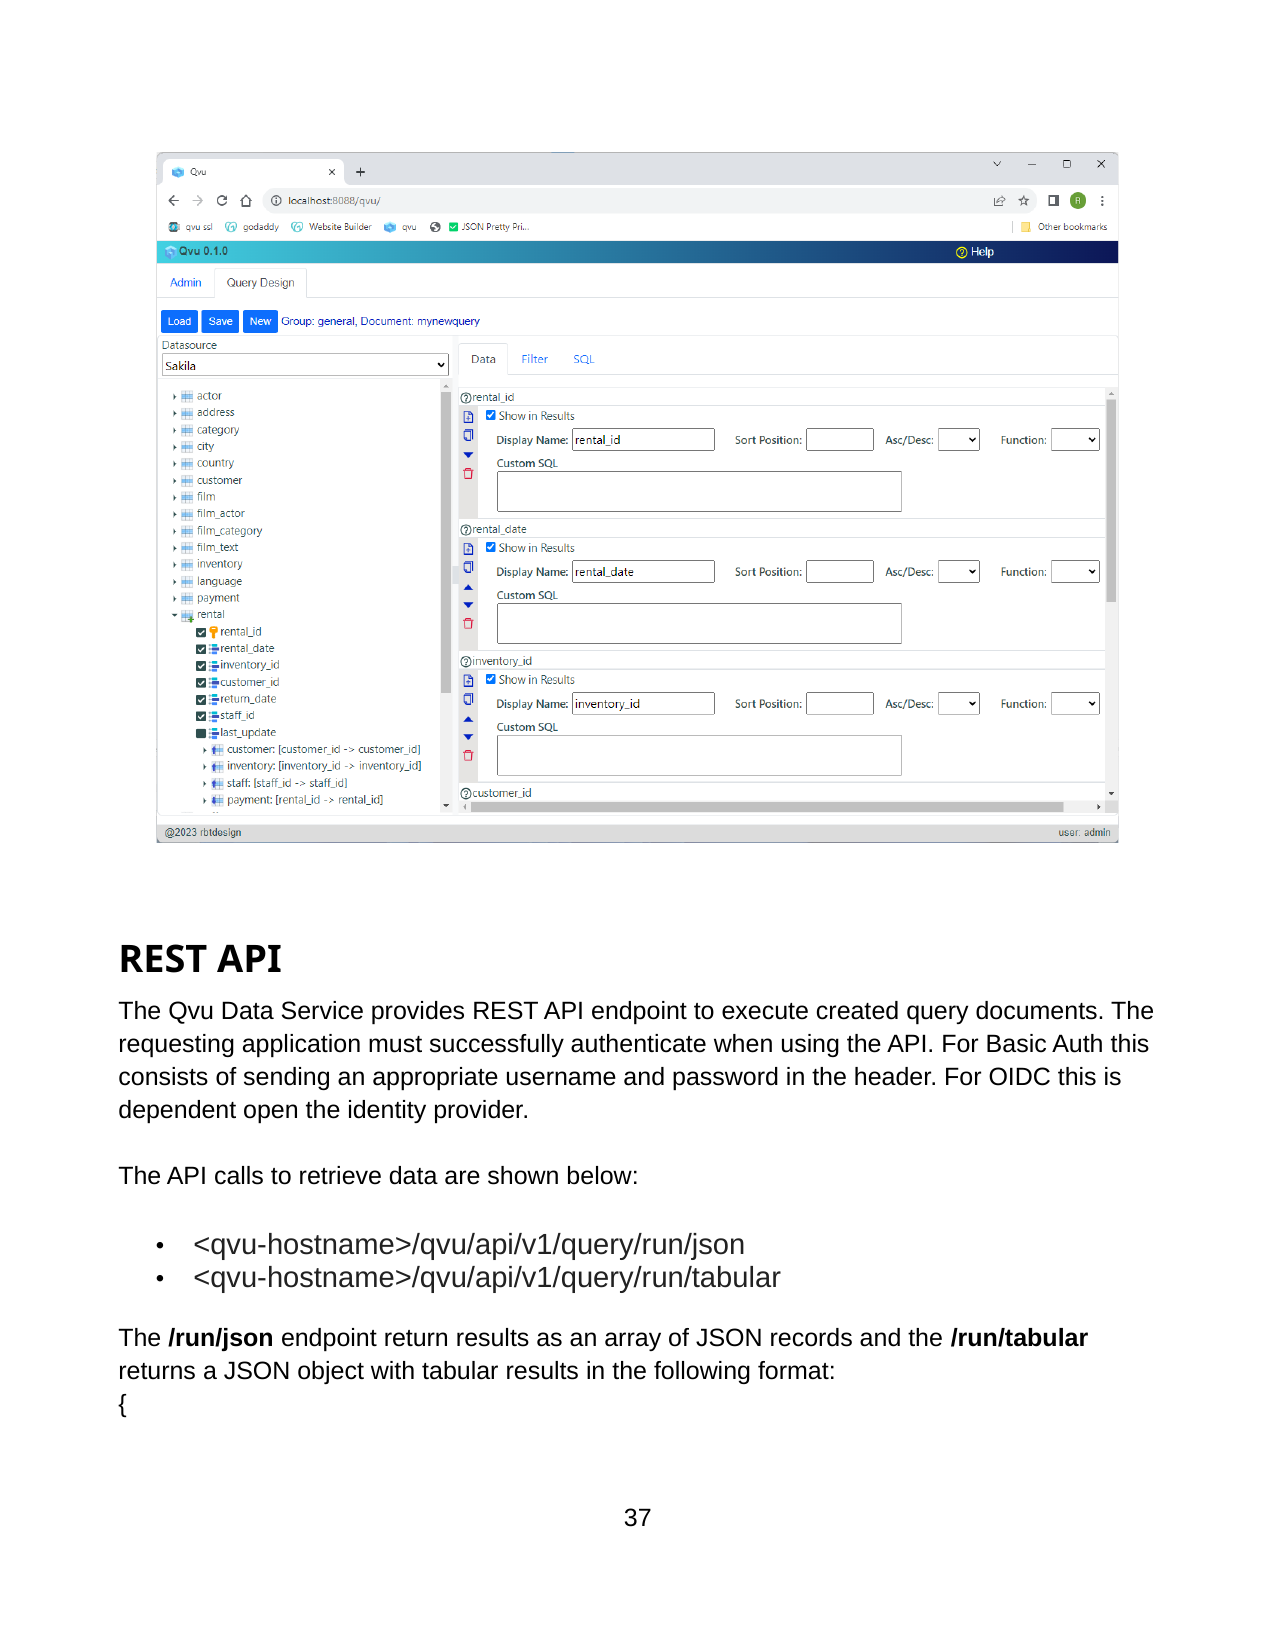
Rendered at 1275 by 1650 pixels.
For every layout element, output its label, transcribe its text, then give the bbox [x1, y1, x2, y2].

text The /run/json endpoint return results as an array of JSON records and the /run/tabular returns a JSON object with tabular results in the following format: [118, 1323, 1157, 1384]
subtitle REST API [118, 932, 1157, 983]
text The Qvu Data Service provides REST API endpoint to execute created query documents. The requesting application must successfully authenticate when using the API. For Basic Auth this consists of sending an appropriate username and password in the header. For OIDC this is dependent open the identity provider. [118, 996, 1157, 1124]
list <qvu-hostname>/qvu/api/v1/query/run/tabular [156, 1261, 1157, 1294]
text The API calls to retrieve data are shown below: [118, 1161, 1157, 1190]
picture [156, 152, 1119, 843]
text { [118, 1389, 1157, 1418]
list <qvu-hostname>/qvu/api/v1/query/run/json [156, 1227, 1157, 1261]
